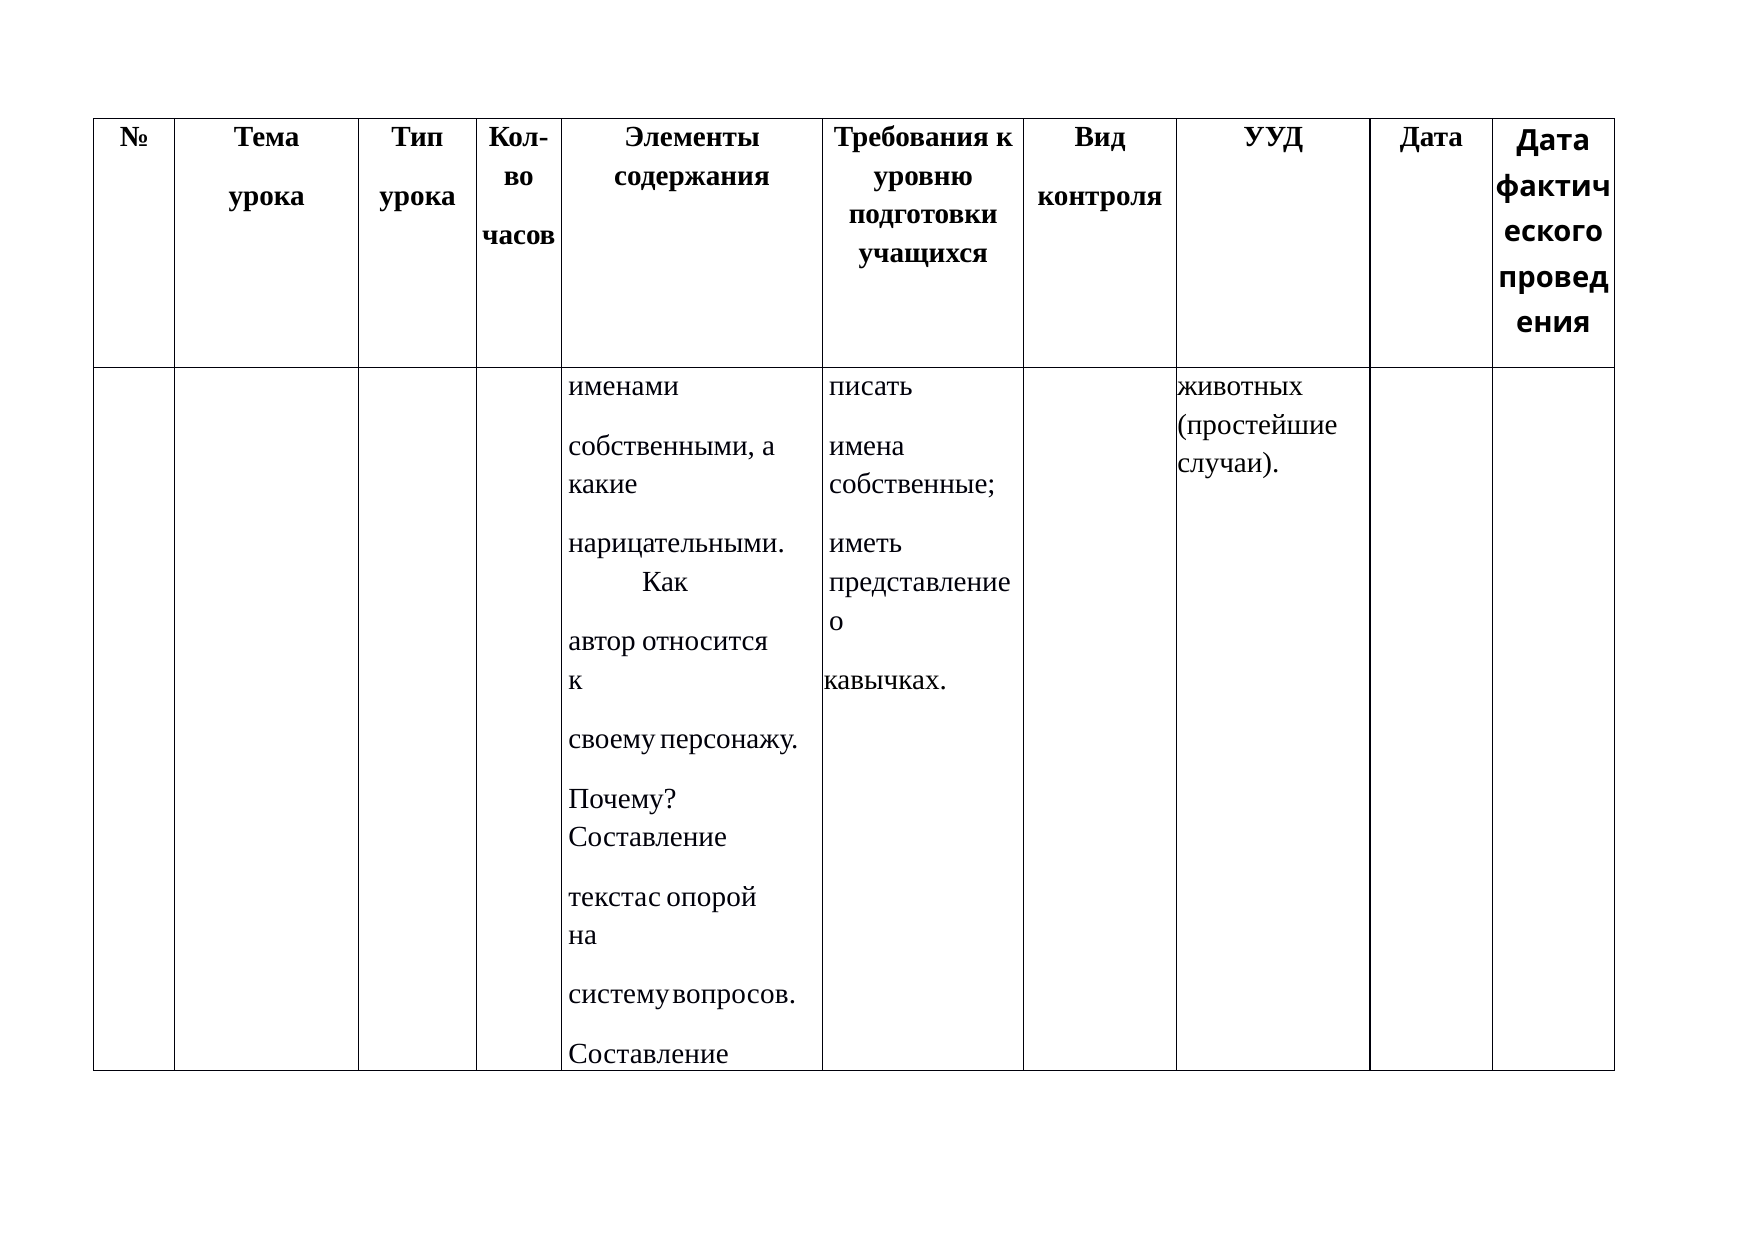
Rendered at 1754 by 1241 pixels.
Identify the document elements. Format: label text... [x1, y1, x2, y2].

table_cell писать имена собственные; иметь представление о кавычках. [823, 368, 1023, 1069]
table_cell [1371, 368, 1492, 1069]
table_cell [1493, 368, 1614, 1069]
table_cell [94, 368, 174, 1069]
table_header Элементы содержания [562, 119, 822, 367]
table_cell [1024, 368, 1176, 1069]
table_header Кол-во часов [477, 119, 561, 367]
table_header № [94, 119, 174, 367]
table_header Дата фактического проведения [1493, 119, 1614, 367]
table_header Требования к уровню подготовки учащихся [823, 119, 1023, 367]
table_header Дата [1371, 119, 1492, 367]
table_header Тема урока [175, 119, 358, 367]
table_cell [175, 368, 358, 1069]
table_cell [359, 368, 476, 1069]
table_header Вид контроля [1024, 119, 1176, 367]
table_header Тип урока [359, 119, 476, 367]
table_header УУД [1177, 119, 1369, 367]
table_cell [477, 368, 561, 1069]
table_cell именами собственными, а какие нарицательными. Как автор относится к своему персонажу. Почему? Составление текста с опорой на систему вопросов. Составление [562, 368, 822, 1069]
table_cell животных (простейшие случаи). [1177, 368, 1369, 1069]
